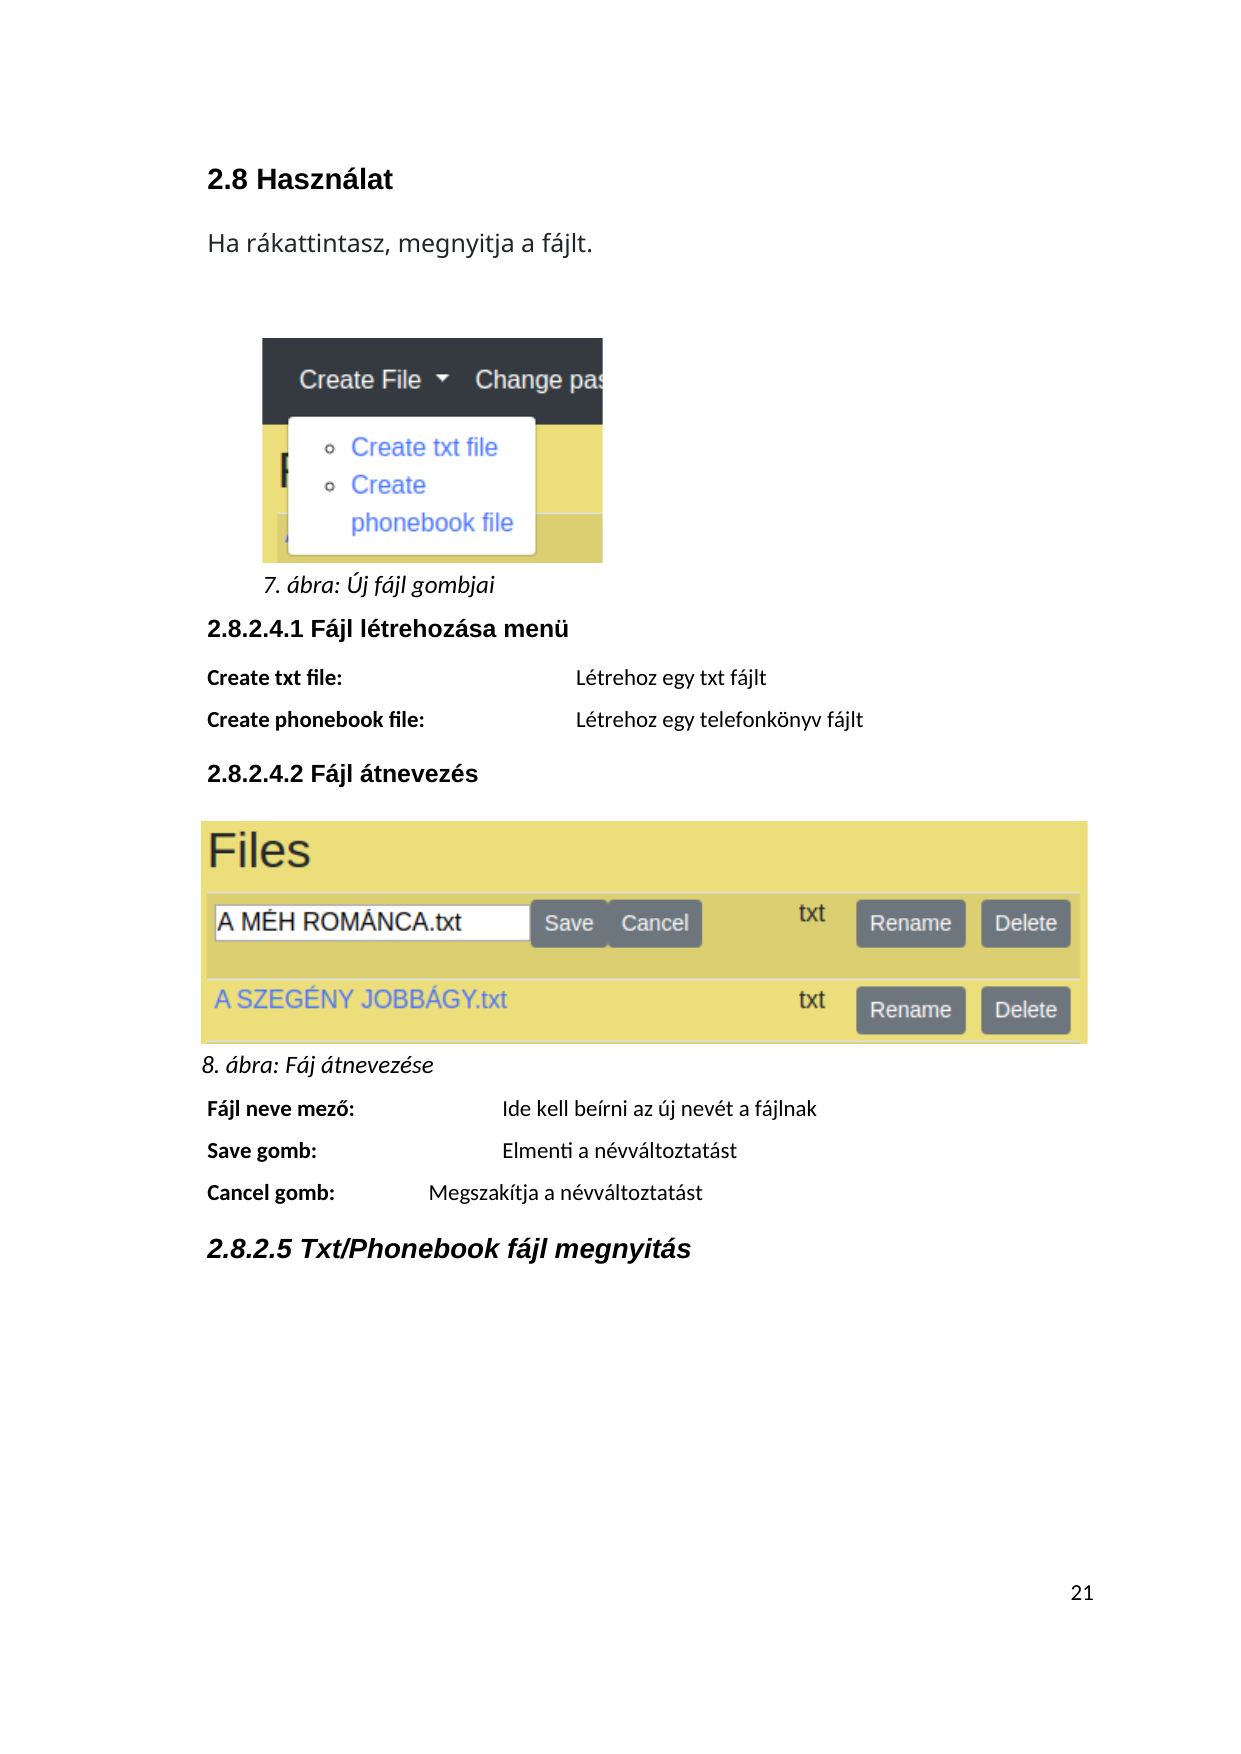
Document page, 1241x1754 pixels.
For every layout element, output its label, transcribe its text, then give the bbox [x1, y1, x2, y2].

picture [201, 821, 1088, 1044]
text Fájl neve mező: Ide kell beírni az új nevét a fájlnak [207, 1080, 1093, 1122]
subtitle Fájl átnevezés [207, 759, 1093, 788]
subtitle Fájl létrehozása menü [207, 303, 1093, 643]
text Create txt file: Létrehoz egy txt fájlt [207, 663, 1093, 691]
picture [262, 338, 603, 563]
text Create phonebook file: Létrehoz egy telefonkönyv fájlt [207, 705, 1093, 733]
subtitle Txt/Phonebook fájl megnyitás [207, 1232, 1093, 1264]
text Ha rákattintasz, megnyitja a fájlt. [207, 225, 1093, 259]
text Save gomb: Elmenti a névváltoztatást [207, 1136, 1093, 1164]
text Cancel gomb: Megszakítja a névváltoztatást [207, 1178, 1093, 1206]
text 7. ábra: Új fájl gombjai [262, 563, 603, 600]
text [201, 809, 1099, 821]
text 8. ábra: Fáj átnevezése [201, 1044, 1099, 1080]
